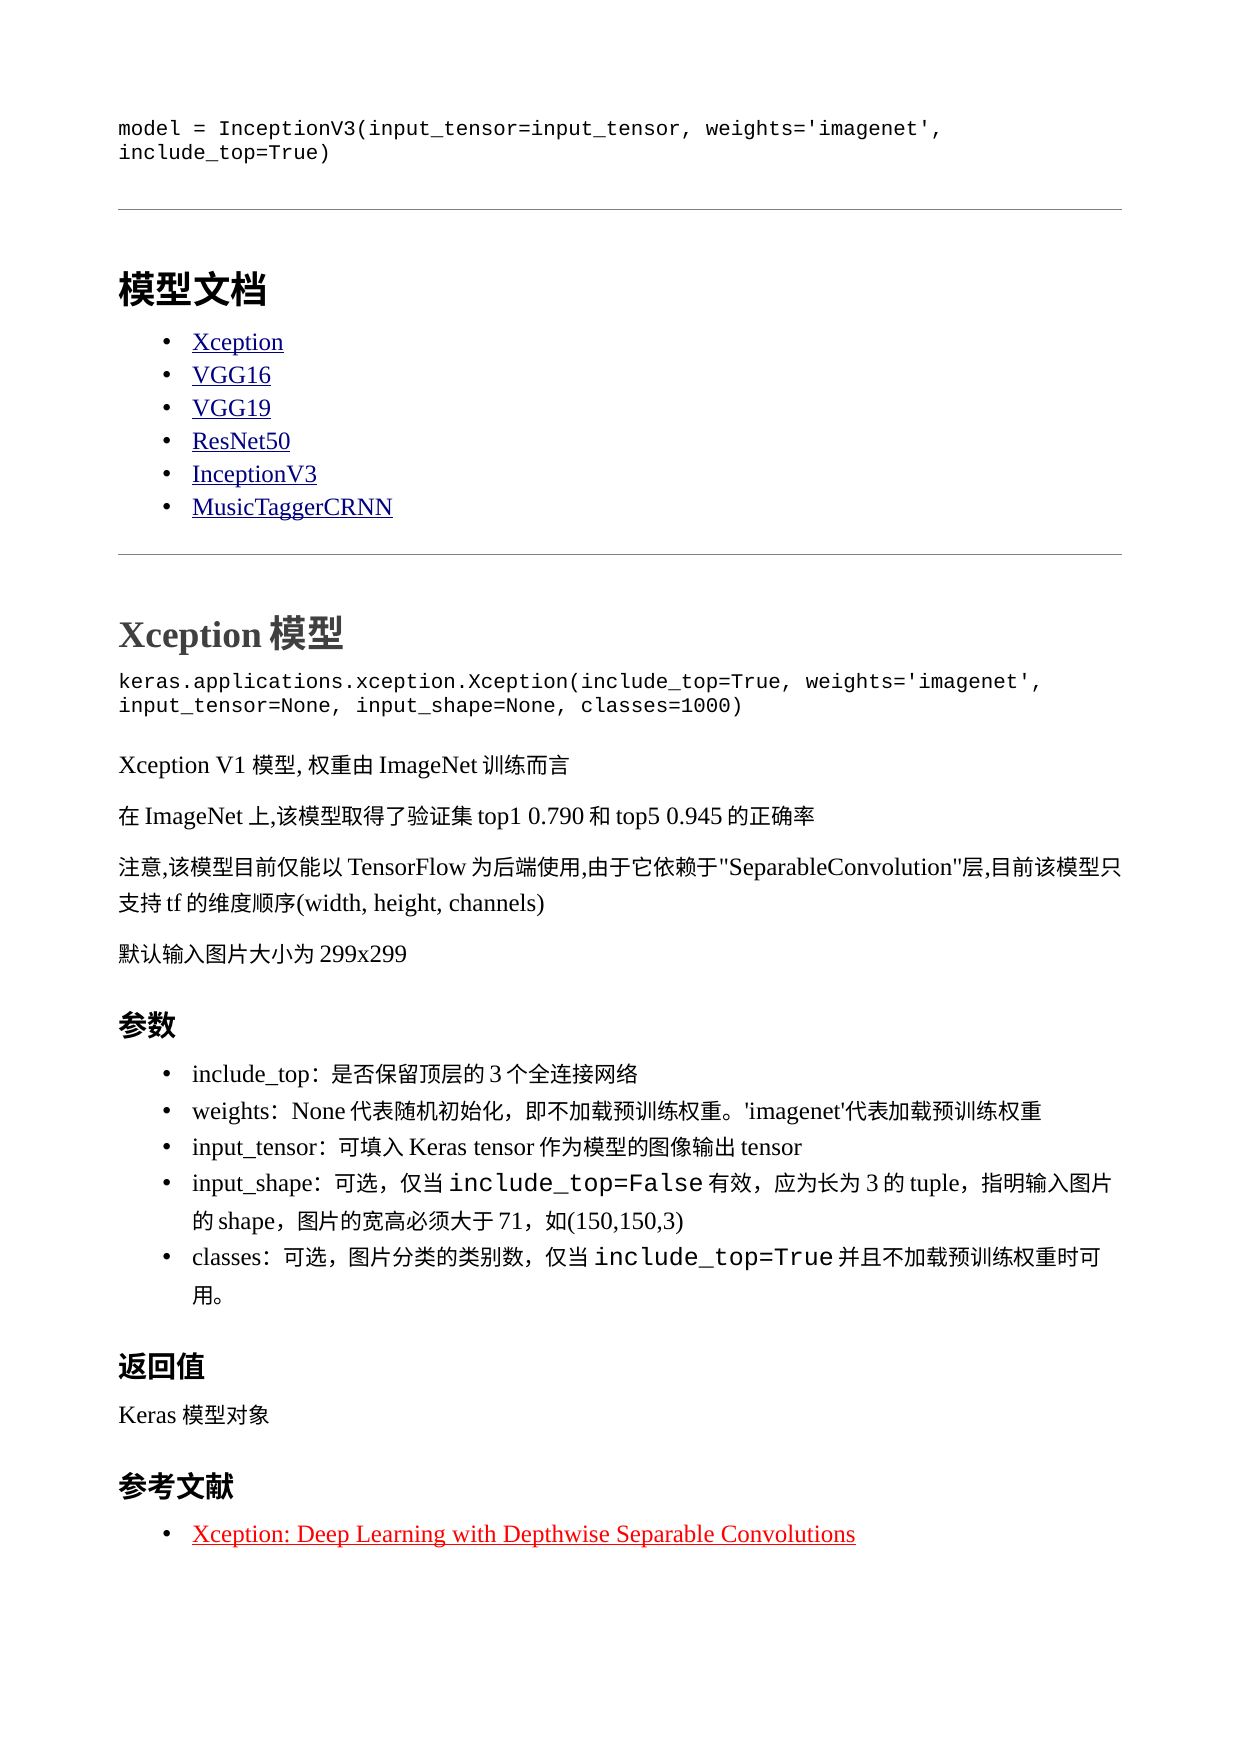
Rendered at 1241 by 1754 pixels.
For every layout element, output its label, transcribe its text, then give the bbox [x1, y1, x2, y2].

subtitle 模型文档 [118, 260, 1122, 314]
text model = InceptionV3(input_tensor=input_tensor, weights='imagenet', include_top=True) [118, 118, 1122, 165]
subtitle Xception模型 [118, 604, 1122, 659]
text 默认输入图片大小为299x299 [118, 937, 1122, 969]
text keras.applications.xception.Xception(include_top=True, weights='imagenet', input_tensor=None, input_shape=None, classes=1000) [118, 671, 1122, 718]
list VGG19 [162, 393, 1122, 421]
list InceptionV3 [162, 459, 1122, 487]
list VGG16 [162, 360, 1122, 388]
list input_tensor：可填入Keras tensor作为模型的图像输出tensor [162, 1130, 1122, 1162]
list weights：None代表随机初始化，即不加载预训练权重。'imagenet'代表加载预训练权重 [162, 1094, 1122, 1125]
subtitle 参数 [118, 1003, 1122, 1045]
list include_top：是否保留顶层的3个全连接网络 [162, 1057, 1122, 1089]
list classes：可选，图片分类的类别数，仅当include_top=True并且不加载预训练权重时可用。 [162, 1240, 1122, 1310]
text 注意,该模型目前仅能以TensorFlow为后端使用,由于它依赖于"SeparableConvolution"层,目前该模型只支持tf的维度顺序(width, height, channels) [118, 850, 1122, 918]
subtitle 参考文献 [118, 1464, 1122, 1506]
text Xception V1 模型, 权重由ImageNet训练而言 [118, 748, 1122, 779]
text 在ImageNet上,该模型取得了验证集top1 0.790和top5 0.945的正确率 [118, 799, 1122, 831]
text Keras 模型对象 [118, 1398, 1122, 1430]
list input_shape：可选，仅当include_top=False有效，应为长为3的tuple，指明输入图片的shape，图片的宽高必须大于71，如(150,150,3) [162, 1166, 1122, 1236]
list Xception: Deep Learning with Depthwise Separable Convolutions [162, 1519, 1122, 1547]
list ResNet50 [162, 426, 1122, 454]
list Xception [162, 327, 1122, 355]
list MusicTaggerCRNN [162, 492, 1122, 521]
subtitle 返回值 [118, 1343, 1122, 1386]
